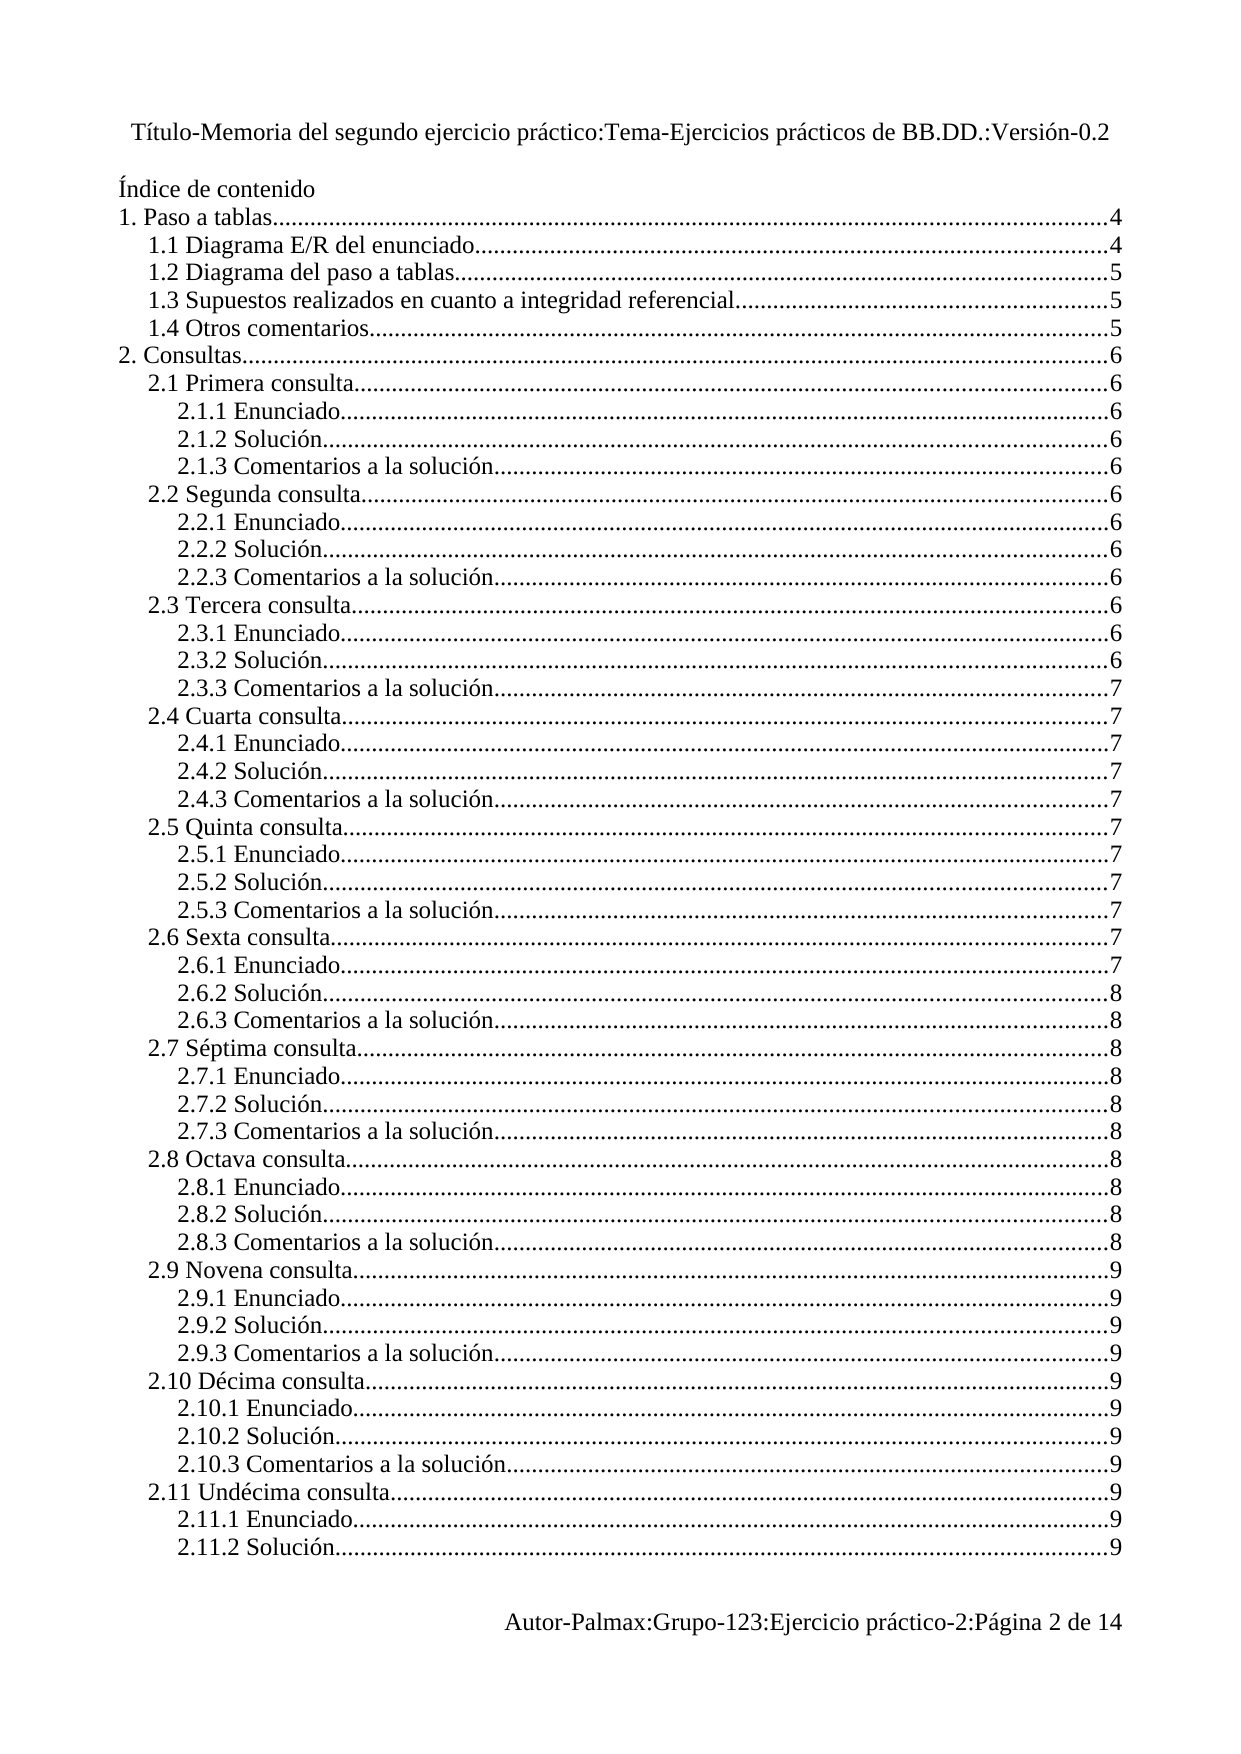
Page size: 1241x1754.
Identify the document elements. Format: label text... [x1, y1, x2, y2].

text 2.6.2 Solución 8 [177, 979, 1122, 1007]
text 2. Consultas 6 [118, 342, 1122, 369]
text 2.10.2 Solución 9 [177, 1422, 1122, 1450]
text 2.10.3 Comentarios a la solución 9 [177, 1450, 1122, 1478]
text 2.5 Quinta consulta 7 [148, 813, 1122, 840]
text 1.4 Otros comentarios 5 [148, 314, 1122, 342]
text 2.11 Undécima consulta 9 [148, 1478, 1122, 1505]
text 2.4.1 Enunciado 7 [177, 729, 1122, 757]
text 2.6.1 Enunciado 7 [177, 951, 1122, 979]
text 2.7.3 Comentarios a la solución 8 [177, 1117, 1122, 1145]
text 2.10.1 Enunciado 9 [177, 1394, 1122, 1422]
text 2.6 Sexta consulta 7 [148, 923, 1122, 951]
text 2.11.2 Solución 9 [177, 1533, 1122, 1561]
text 2.10 Décima consulta 9 [148, 1367, 1122, 1394]
text 2.2.2 Solución 6 [177, 536, 1122, 563]
text 2.11.1 Enunciado 9 [177, 1505, 1122, 1533]
text 2.1.1 Enunciado 6 [177, 397, 1122, 425]
text 2.5.1 Enunciado 7 [177, 840, 1122, 868]
text 1.1 Diagrama E/R del enunciado 4 [148, 231, 1122, 258]
text 2.3.3 Comentarios a la solución 7 [177, 674, 1122, 702]
text 1. Paso a tablas 4 [118, 203, 1122, 231]
text 2.3.2 Solución 6 [177, 646, 1122, 674]
text 2.9.2 Solución 9 [177, 1311, 1122, 1339]
text 2.3 Tercera consulta 6 [148, 591, 1122, 619]
text 1.3 Supuestos realizados en cuanto a integridad referencial. 5 [148, 286, 1122, 314]
text 2.6.3 Comentarios a la solución 8 [177, 1007, 1122, 1034]
text 2.4.3 Comentarios a la solución 7 [177, 785, 1122, 813]
text 2.9 Novena consulta 9 [148, 1256, 1122, 1284]
text 2.7.1 Enunciado 8 [177, 1062, 1122, 1090]
text 2.3.1 Enunciado 6 [177, 619, 1122, 646]
text 2.5.2 Solución 7 [177, 868, 1122, 896]
text 2.2.1 Enunciado 6 [177, 508, 1122, 536]
text 2.1.2 Solución 6 [177, 425, 1122, 452]
text 2.2 Segunda consulta 6 [148, 480, 1122, 508]
text 2.7.2 Solución 8 [177, 1090, 1122, 1117]
text 2.5.3 Comentarios a la solución 7 [177, 896, 1122, 923]
text 2.8.1 Enunciado 8 [177, 1173, 1122, 1201]
text 2.8 Octava consulta 8 [148, 1145, 1122, 1173]
text 2.9.3 Comentarios a la solución 9 [177, 1339, 1122, 1367]
text 2.4.2 Solución 7 [177, 757, 1122, 785]
text 2.1.3 Comentarios a la solución 6 [177, 452, 1122, 480]
text 2.8.3 Comentarios a la solución 8 [177, 1228, 1122, 1256]
text Índice de contenido [118, 175, 1122, 203]
text 2.1 Primera consulta 6 [148, 369, 1122, 397]
text 2.9.1 Enunciado 9 [177, 1284, 1122, 1311]
text 2.8.2 Solución 8 [177, 1201, 1122, 1228]
text 2.2.3 Comentarios a la solución 6 [177, 563, 1122, 591]
text 2.4 Cuarta consulta 7 [148, 702, 1122, 729]
text 2.7 Séptima consulta 8 [148, 1034, 1122, 1062]
text 1.2 Diagrama del paso a tablas 5 [148, 258, 1122, 286]
